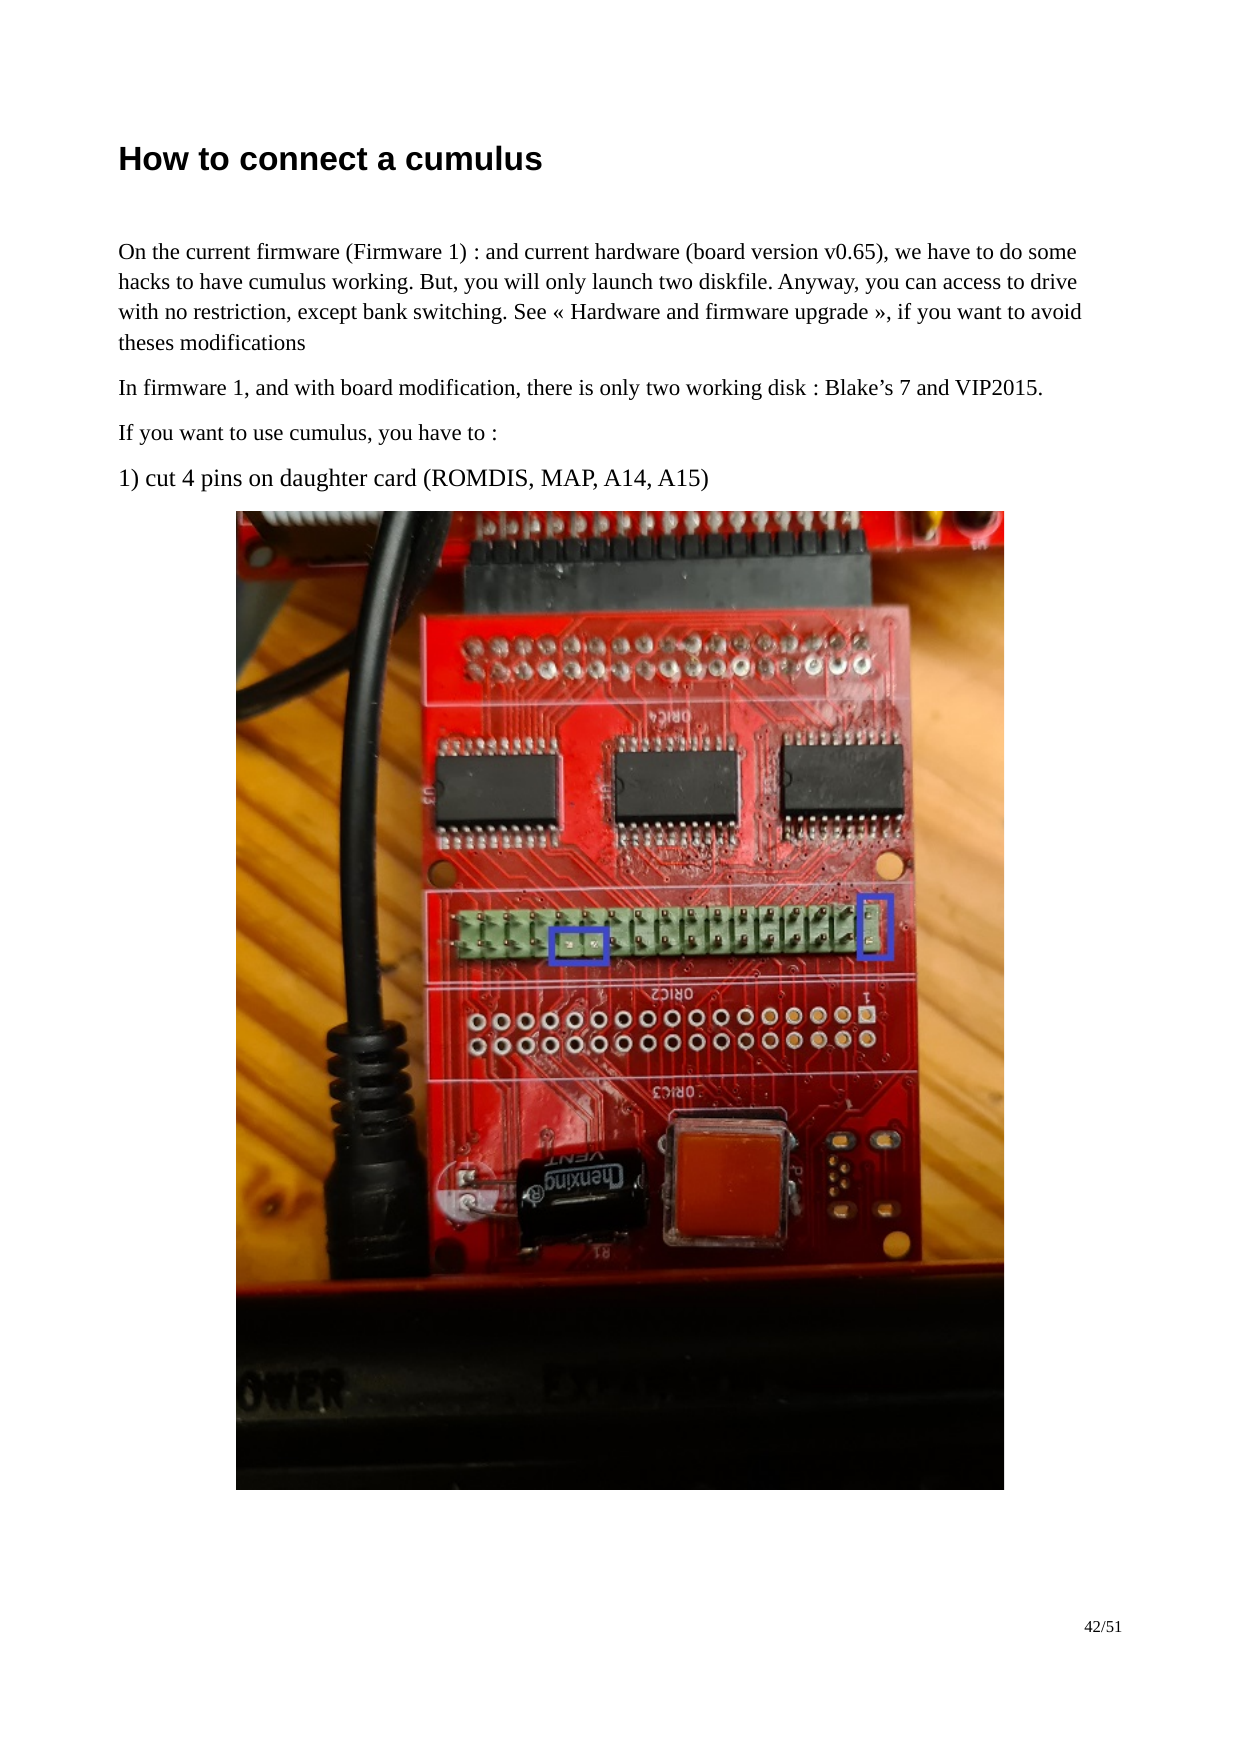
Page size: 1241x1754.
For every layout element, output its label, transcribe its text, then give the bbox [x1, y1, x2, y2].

subtitle How to connect a cumulus [118, 139, 1122, 178]
text 1) cut 4 pins on daughter card (ROMDIS, MAP, A14, A15) [118, 463, 1122, 492]
picture [236, 511, 1005, 1490]
text In firmware 1, and with board modification, there is only two working disk : Blake’s 7 and VIP2015. [118, 373, 1122, 400]
text On the current firmware (Firmware 1) : and current hardware (board version v0.65), we have to do some hacks to have cumulus working. But, you will only launch two diskfile. Anyway, you can access to drive with no restriction, except bank switching. See « Hardware and firmware upgrade », if you want to avoid theses modifications [118, 238, 1122, 355]
text If you want to use cumulus, you have to : [118, 418, 1122, 445]
